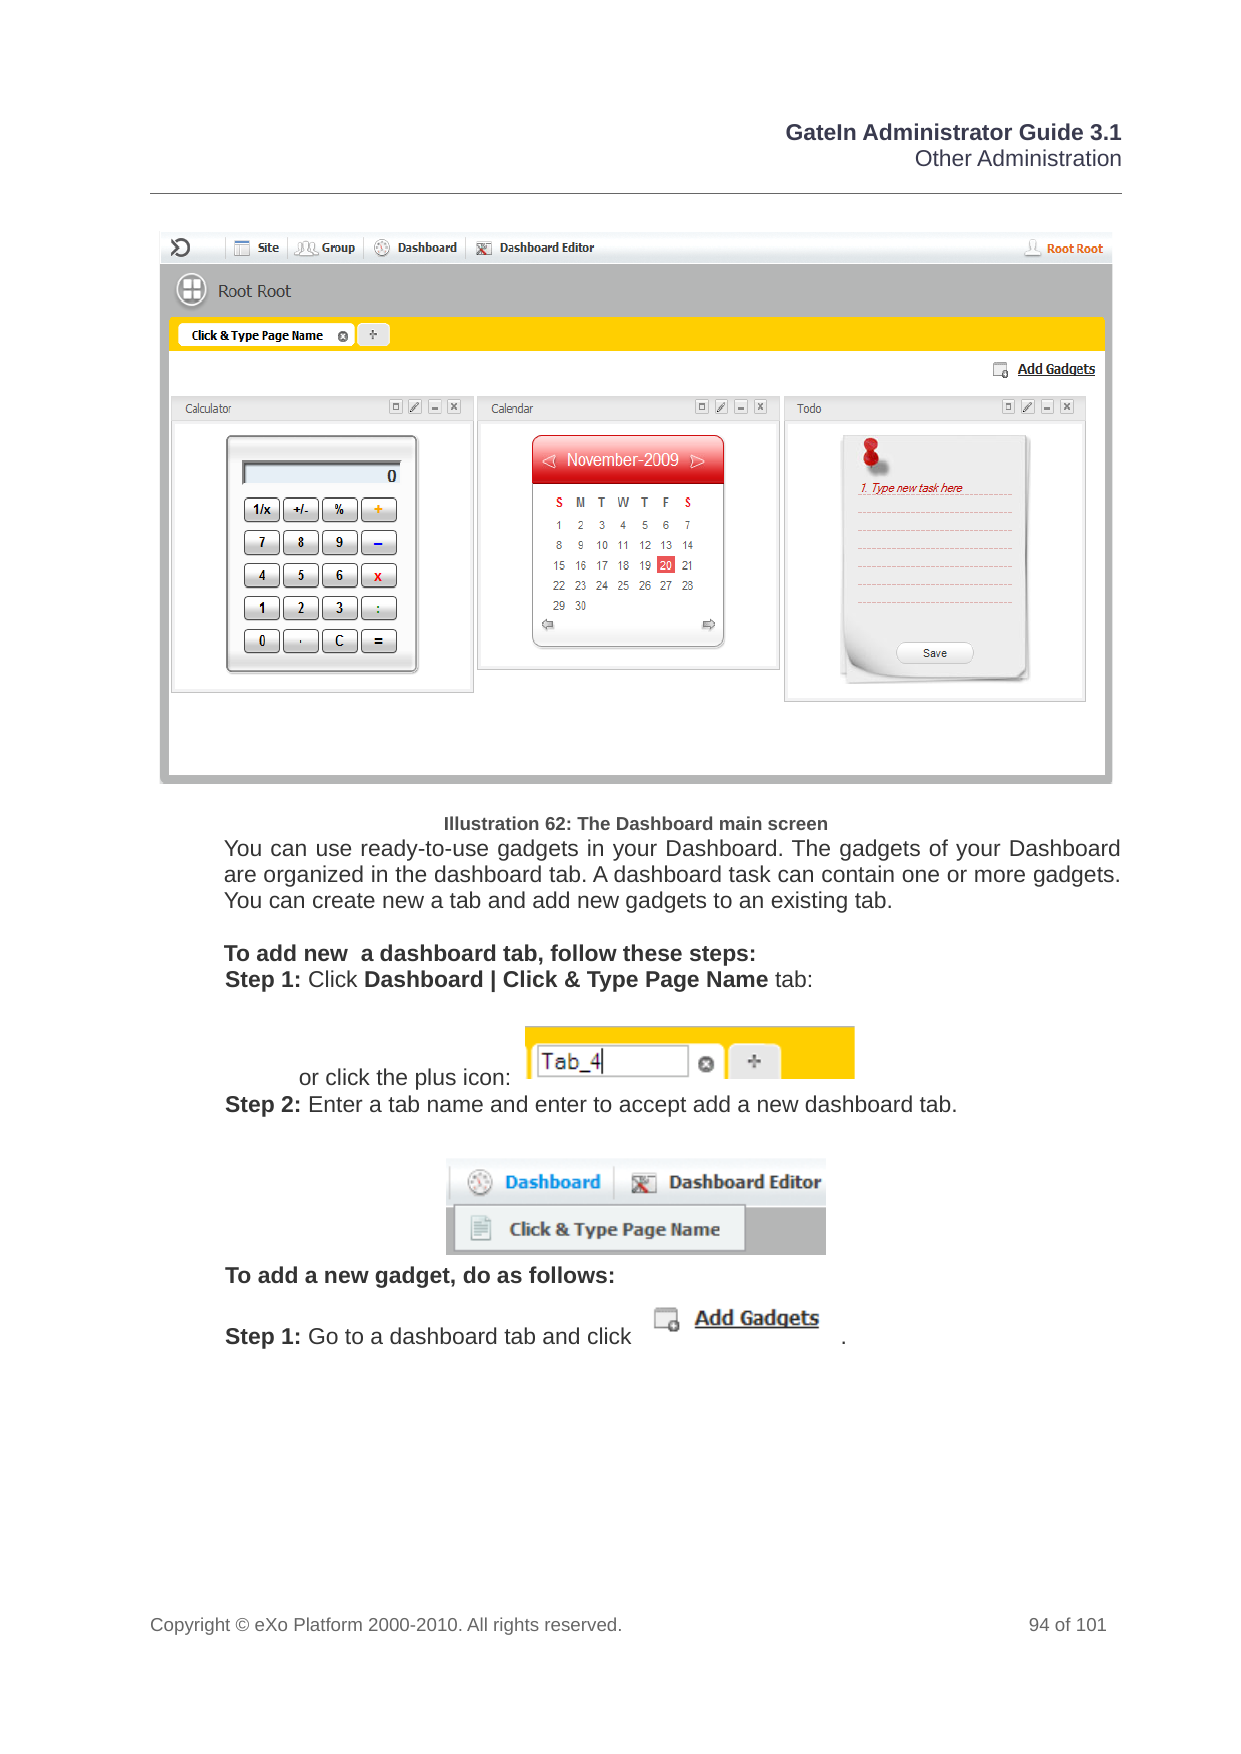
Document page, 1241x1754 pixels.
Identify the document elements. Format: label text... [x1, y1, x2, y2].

text To add new a dashboard tab, follow these steps: [223, 940, 1122, 966]
picture [645, 1296, 827, 1343]
list or click the plus icon: [261, 1062, 1122, 1091]
text You can use ready-to-use gadgets in your Dashboard. The gadgets of your Dashboard are organized in the dashboard tab. A dashboard task can contain one or more gadgets. You can create new a tab and add new gadgets to an existing tab. [158, 811, 1122, 914]
list Step 1: Go to a dashboard tab and click . [187, 1320, 1122, 1350]
list To add a new gadget, do as follows: [187, 1259, 1122, 1288]
picture [159, 231, 1113, 784]
list Step 2: Enter a tab name and enter to accept add a new dashboard tab. [187, 1091, 1122, 1117]
text Illustration 66: The Dashboard main screen [158, 811, 1114, 835]
picture [446, 1157, 826, 1255]
list Step 1: Click Dashboard | Click & Type Page Name tab: [187, 966, 1122, 993]
picture [525, 1026, 855, 1079]
